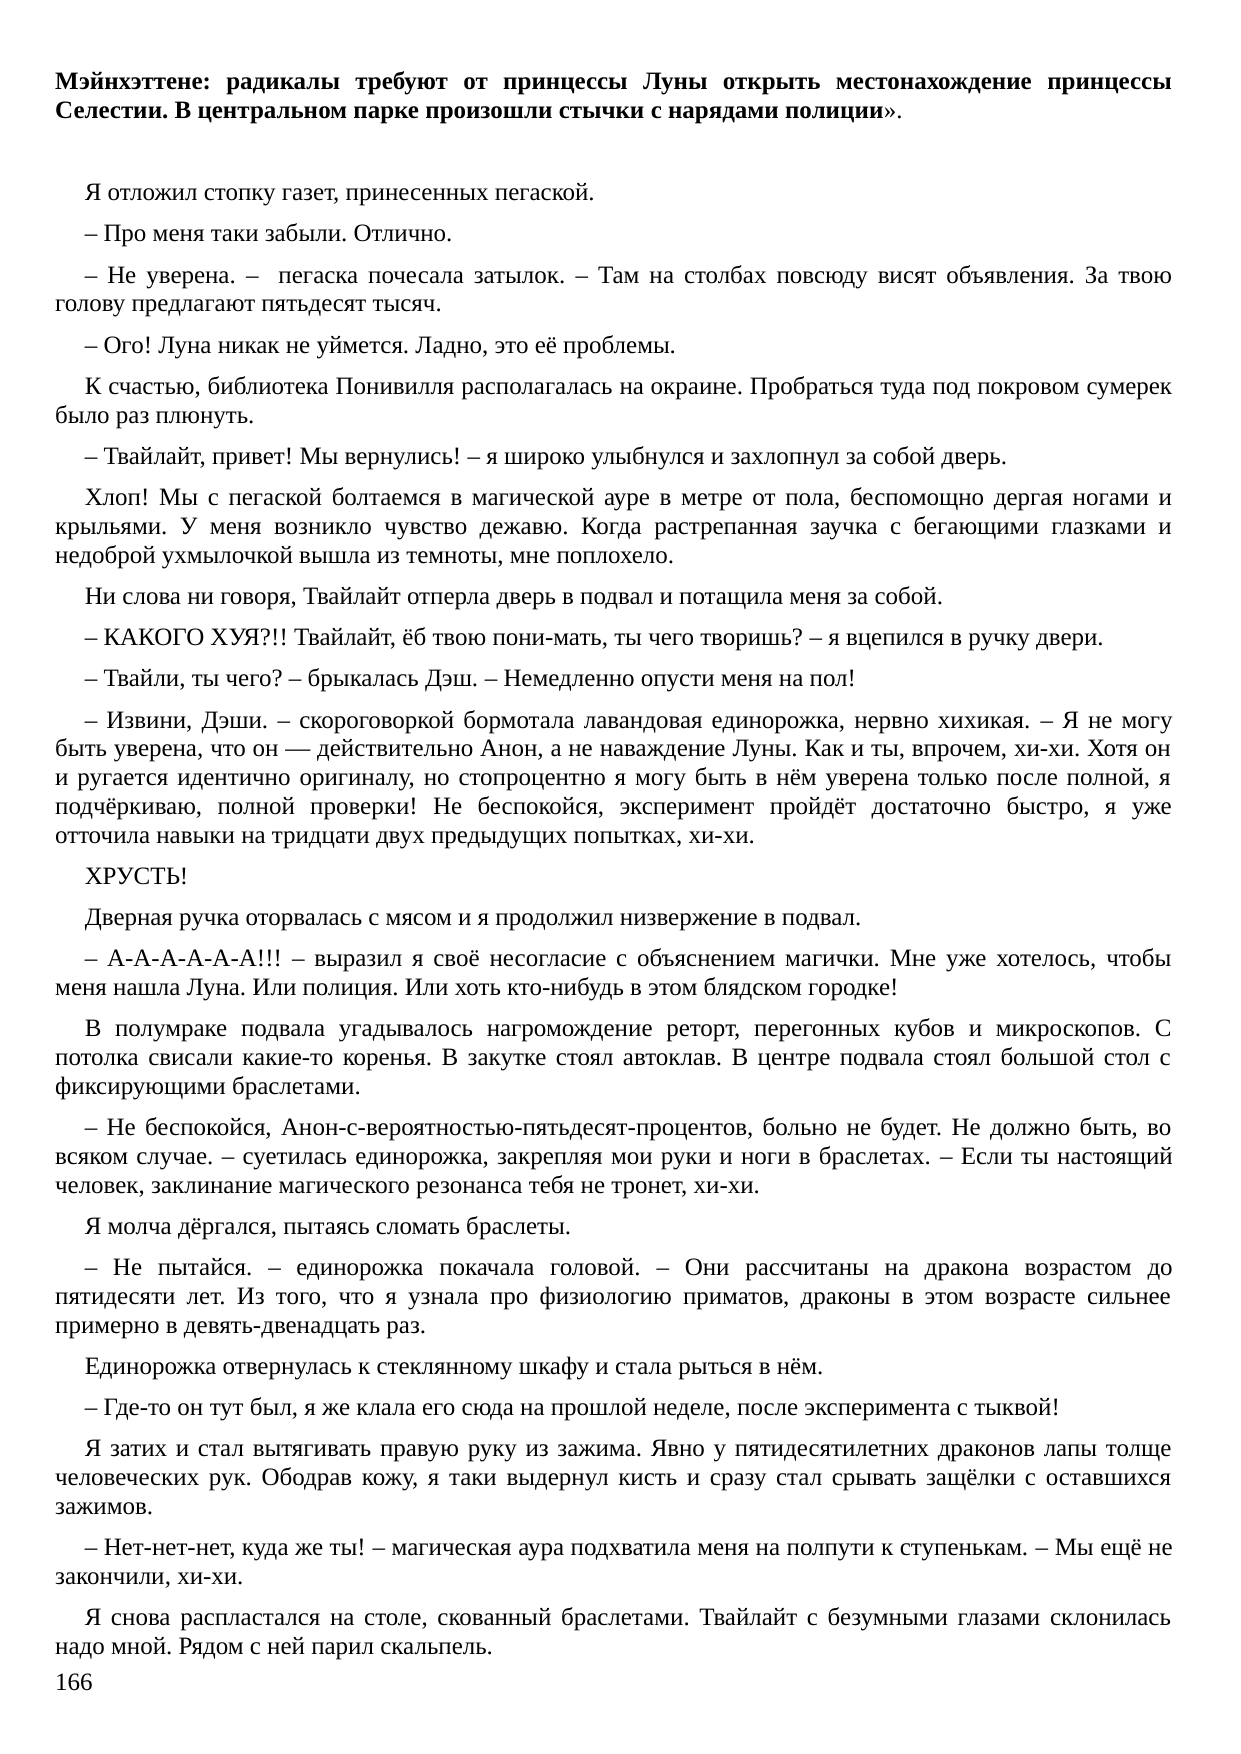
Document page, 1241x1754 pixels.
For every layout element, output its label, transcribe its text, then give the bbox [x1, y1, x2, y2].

text – Извини, Дэши. – скороговоркой бормотала лавандовая единорожка, нервно хихикая. – Я не могу быть уверена, что он — действительно Анон, а не наваждение Луны. Как и ты, впрочем, хи-хи. Хотя он и ругается идентично оригиналу, но стопроцентно я могу быть в нём уверена только после полной, я подчёркиваю, полной проверки! Не беспокойся, эксперимент пройдёт достаточно быстро, я уже отточила навыки на тридцати двух предыдущих попытках, хи-хи. [55, 705, 1173, 848]
text В полумраке подвала угадывалось нагромождение реторт, перегонных кубов и микроскопов. С потолка свисали какие-то коренья. В закутке стоял автоклав. В центре подвала стоял большой стол с фиксирующими браслетами. [55, 1013, 1173, 1100]
text – Где-то он тут был, я же клала его сюда на прошлой неделе, после эксперимента с тыквой! [55, 1392, 1173, 1421]
text Я молча дёргался, пытаясь сломать браслеты. [55, 1211, 1173, 1240]
text – А-А-А-А-А-А!!! – выразил я своё несогласие с объяснением магички. Мне уже хотелось, чтобы меня нашла Луна. Или полиция. Или хоть кто-нибудь в этом блядском городке! [55, 943, 1173, 1001]
text ХРУСТЬ! [55, 861, 1173, 890]
text Ни слова ни говоря, Твайлайт отперла дверь в подвал и потащила меня за собой. [55, 581, 1173, 610]
text – Нет-нет-нет, куда же ты! – магическая аура подхватила меня на полпути к ступенькам. – Мы ещё не закончили, хи-хи. [55, 1532, 1173, 1590]
text Я затих и стал вытягивать правую руку из зажима. Явно у пятидесятилетних драконов лапы толще человеческих рук. Ободрав кожу, я таки выдернул кисть и сразу стал срывать защёлки с оставшихся зажимов. [55, 1433, 1173, 1520]
text Дверная ручка оторвалась с мясом и я продолжил низвержение в подвал. [55, 902, 1173, 931]
text – КАКОГО ХУЯ?!! Твайлайт, ёб твою пони-мать, ты чего творишь? – я вцепился в ручку двери. [55, 622, 1173, 651]
text Мэйнхэттене: радикалы требуют от принцессы Луны открыть местонахождение принцессы Селестии. В центральном парке произошли стычки с нарядами полиции». [55, 66, 1173, 123]
text – Твайлайт, привет! Мы вернулись! – я широко улыбнулся и захлопнул за собой дверь. [55, 441, 1173, 470]
text – Не уверена. – пегаска почесала затылок. – Там на столбах повсюду висят объявления. За твою голову предлагают пятьдесят тысяч. [55, 260, 1173, 317]
text – Не беспокойся, Анон-с-вероятностью-пятьдесят-процентов, больно не будет. Не должно быть, во всяком случае. – суетилась единорожка, закрепляя мои руки и ноги в браслетах. – Если ты настоящий человек, заклинание магического резонанса тебя не тронет, хи-хи. [55, 1112, 1173, 1198]
text – Не пытайся. – единорожка покачала головой. – Они рассчитаны на дракона возрастом до пятидесяти лет. Из того, что я узнала про физиологию приматов, драконы в этом возрасте сильнее примерно в девять-двенадцать раз. [55, 1252, 1173, 1338]
text Хлоп! Мы с пегаской болтаемся в магической ауре в метре от пола, беспомощно дергая ногами и крыльями. У меня возникло чувство дежавю. Когда растрепанная заучка с бегающими глазками и недоброй ухмылочкой вышла из темноты, мне поплохело. [55, 482, 1173, 568]
text Я снова распластался на столе, скованный браслетами. Твайлайт с безумными глазами склонилась надо мной. Рядом с ней парил скальпель. [55, 1602, 1173, 1660]
text Я отложил стопку газет, принесенных пегаской. [55, 177, 1173, 206]
text – Твайли, ты чего? – брыкалась Дэш. – Немедленно опусти меня на пол! [55, 663, 1173, 692]
text – Про меня таки забыли. Отлично. [55, 218, 1173, 247]
text К счастью, библиотека Понивилля располагалась на окраине. Пробраться туда под покровом сумерек было раз плюнуть. [55, 371, 1173, 428]
text Единорожка отвернулась к стеклянному шкафу и стала рыться в нём. [55, 1351, 1173, 1380]
text – Ого! Луна никак не уймется. Ладно, это её проблемы. [55, 330, 1173, 358]
